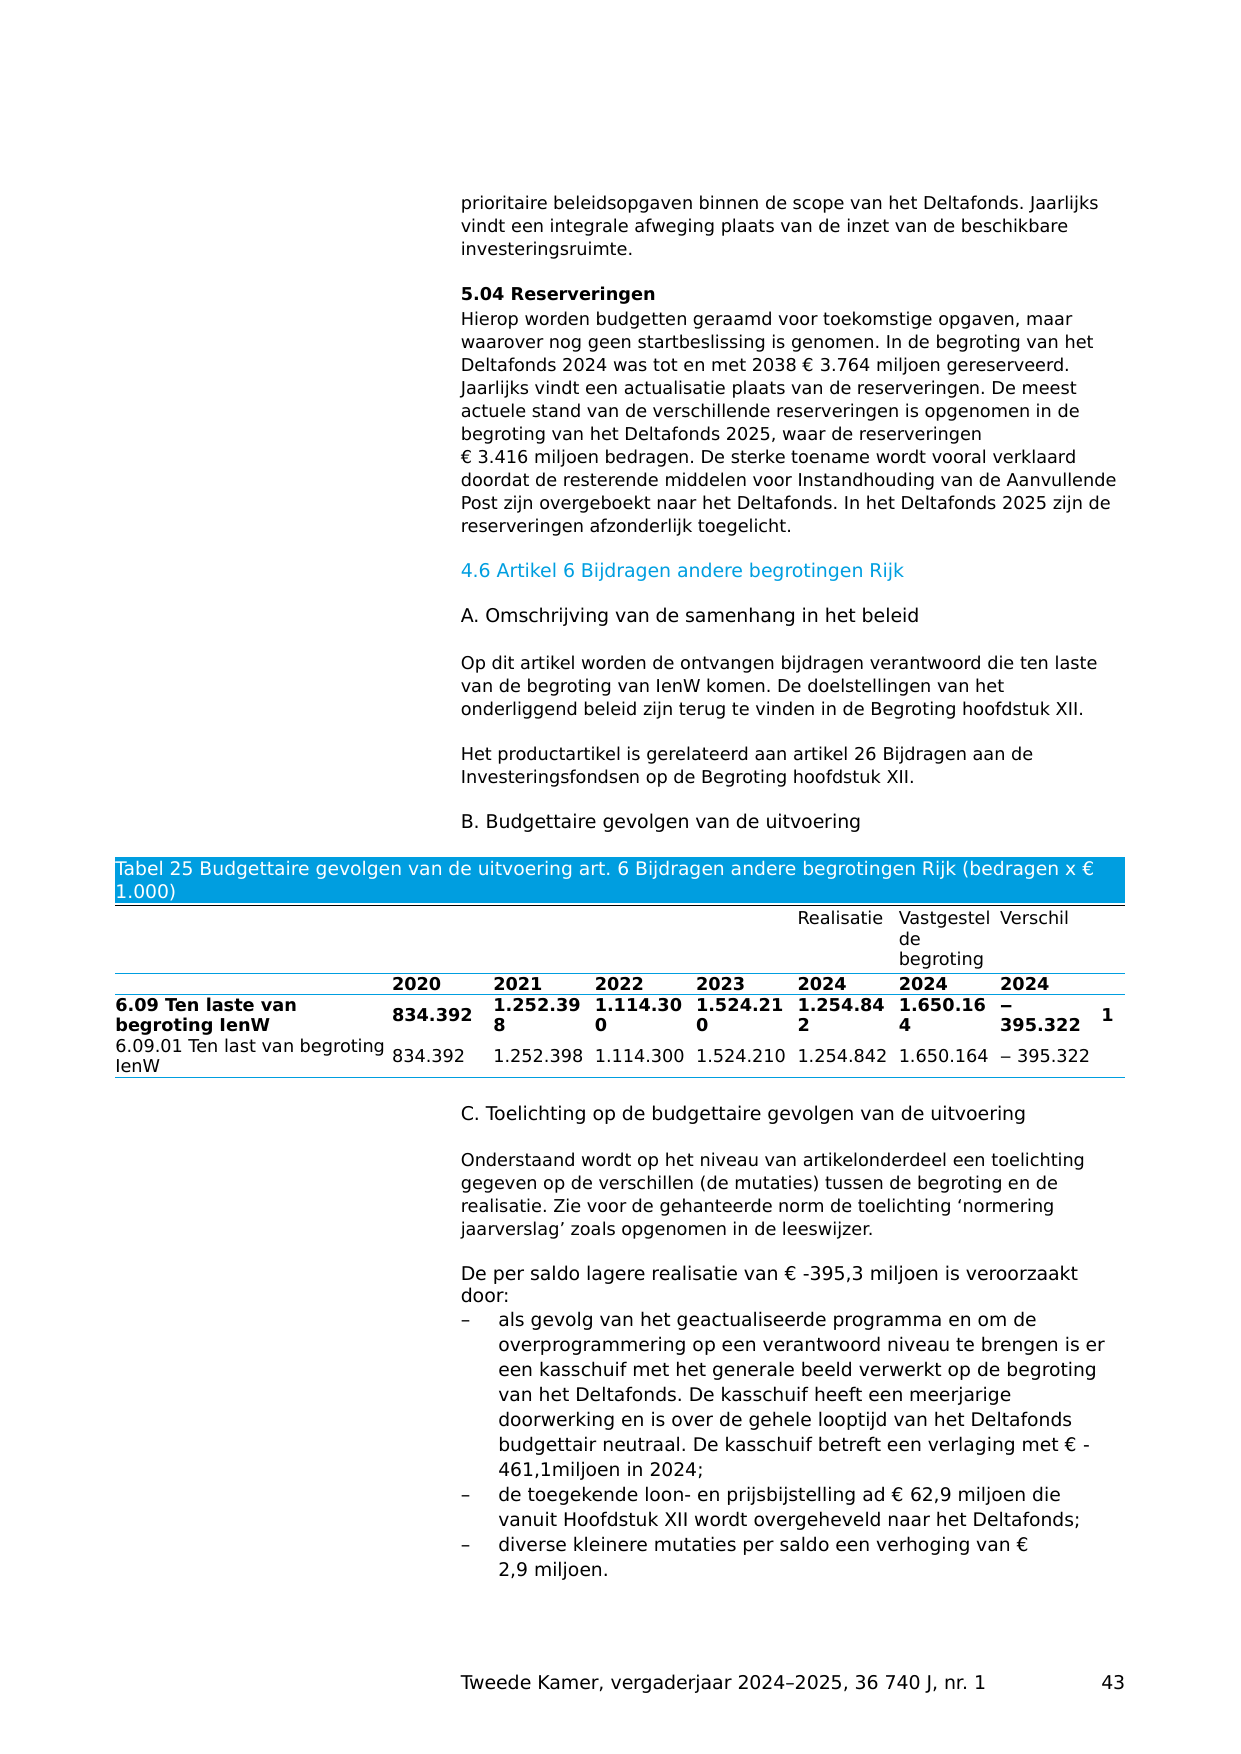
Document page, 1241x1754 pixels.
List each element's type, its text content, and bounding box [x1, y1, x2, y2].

table_cell ‒ 395.322 [997, 1036, 1098, 1077]
table_cell Realisatie [794, 906, 896, 973]
table_cell 1 [1098, 995, 1125, 1036]
table_cell 2024 [896, 974, 997, 994]
table_cell Verschil [997, 906, 1098, 973]
table_cell [693, 906, 794, 973]
table_cell 834.392 [389, 995, 490, 1036]
text prioritaire beleidsopgaven binnen de scope van het Deltafonds. Jaarlijks vindt een integrale afweging plaats van de inzet van de beschikbare investeringsruimte. [461, 191, 1125, 259]
table_cell 1.252.398 [490, 1036, 592, 1077]
text De per saldo lagere realisatie van € -395,3 miljoen is veroorzaakt door: [461, 1263, 1125, 1307]
table_cell [389, 906, 490, 973]
table_cell 2023 [693, 974, 794, 994]
table_cell 1.524.210 [693, 1036, 794, 1077]
table_cell [592, 906, 693, 973]
title C. Toelichting op de budgettaire gevolgen van de uitvoering [461, 1103, 1125, 1124]
table_cell 1.650.164 [896, 995, 997, 1036]
table_cell 2020 [389, 974, 490, 994]
table_cell 1.254.842 [794, 995, 896, 1036]
list de toegekende loon- en prijsbijstelling ad € 62,9 miljoen die vanuit Hoofdstuk XII wordt overgeheveld naar het Deltafonds; [461, 1482, 1125, 1532]
table_cell [115, 906, 389, 973]
table_cell [1098, 974, 1125, 994]
text Het productartikel is gerelateerd aan artikel 26 Bijdragen aan de Investeringsfondsen op de Begroting hoofdstuk XII. [461, 742, 1125, 788]
table_cell [490, 906, 592, 973]
list als gevolg van het geactualiseerde programma en om de overprogrammering op een verantwoord niveau te brengen is er een kasschuif met het generale beeld verwerkt op de begroting van het Deltafonds. De kasschuif heeft een meerjarige doorwerking en is over de gehele looptijd van het Deltafonds budgettair neutraal. De kasschuif betreft een verlaging met € -461,1miljoen in 2024; [461, 1307, 1125, 1482]
table_cell 2021 [490, 974, 592, 994]
table_cell 1.114.300 [592, 1036, 693, 1077]
table_cell ‒ 395.322 [997, 995, 1098, 1036]
title 4.6 Artikel 6 Bijdragen andere begrotingen Rijk [461, 559, 1125, 581]
table_cell Vastgestelde begroting [896, 906, 997, 973]
table_cell [1098, 906, 1125, 973]
text Onderstaand wordt op het niveau van artikelonderdeel een toelichting gegeven op de verschillen (de mutaties) tussen de begroting en de realisatie. Zie voor de gehanteerde norm de toelichting ‘normering jaarverslag’ zoals opgenomen in de leeswijzer. [461, 1148, 1125, 1240]
table_cell [1098, 1036, 1125, 1077]
table_cell 2024 [794, 974, 896, 994]
title B. Budgettaire gevolgen van de uitvoering [461, 811, 1125, 833]
table_cell 1.524.210 [693, 995, 794, 1036]
table_cell 1.254.842 [794, 1036, 896, 1077]
text Hierop worden budgetten geraamd voor toekomstige opgaven, maar waarover nog geen startbeslissing is genomen. In de begroting van het Deltafonds 2024 was tot en met 2038 € 3.764 miljoen gereserveerd. Jaarlijks vindt een actualisatie plaats van de reserveringen. De meest actuele stand van de verschillende reserveringen is opgenomen in de begroting van het Deltafonds 2025, waar de reserveringen € 3.416 miljoen bedragen. De sterke toename wordt vooral verklaard doordat de resterende middelen voor Instandhouding van de Aanvullende Post zijn overgeboekt naar het Deltafonds. In het Deltafonds 2025 zijn de reserveringen afzonderlijk toegelicht. [461, 307, 1125, 537]
table_cell 1.650.164 [896, 1036, 997, 1077]
table_cell 2024 [997, 974, 1098, 994]
table_cell [115, 974, 389, 994]
table_cell 6.09.01 Ten last van begroting IenW [115, 1036, 389, 1077]
table_cell 1.252.398 [490, 995, 592, 1036]
table_cell 1.114.300 [592, 995, 693, 1036]
table_cell 2022 [592, 974, 693, 994]
title A. Omschrijving van de samenhang in het beleid [461, 605, 1125, 627]
table_cell 834.392 [389, 1036, 490, 1077]
table_cell 6.09 Ten laste van begroting IenW [115, 995, 389, 1036]
text 5.04 Reserveringen [461, 282, 1125, 305]
list diverse kleinere mutaties per saldo een verhoging van € 2,9 miljoen. [461, 1532, 1125, 1582]
text Op dit artikel worden de ontvangen bijdragen verantwoord die ten laste van de begroting van IenW komen. De doelstellingen van het onderliggend beleid zijn terug te vinden in de Begroting hoofdstuk XII. [461, 651, 1125, 719]
